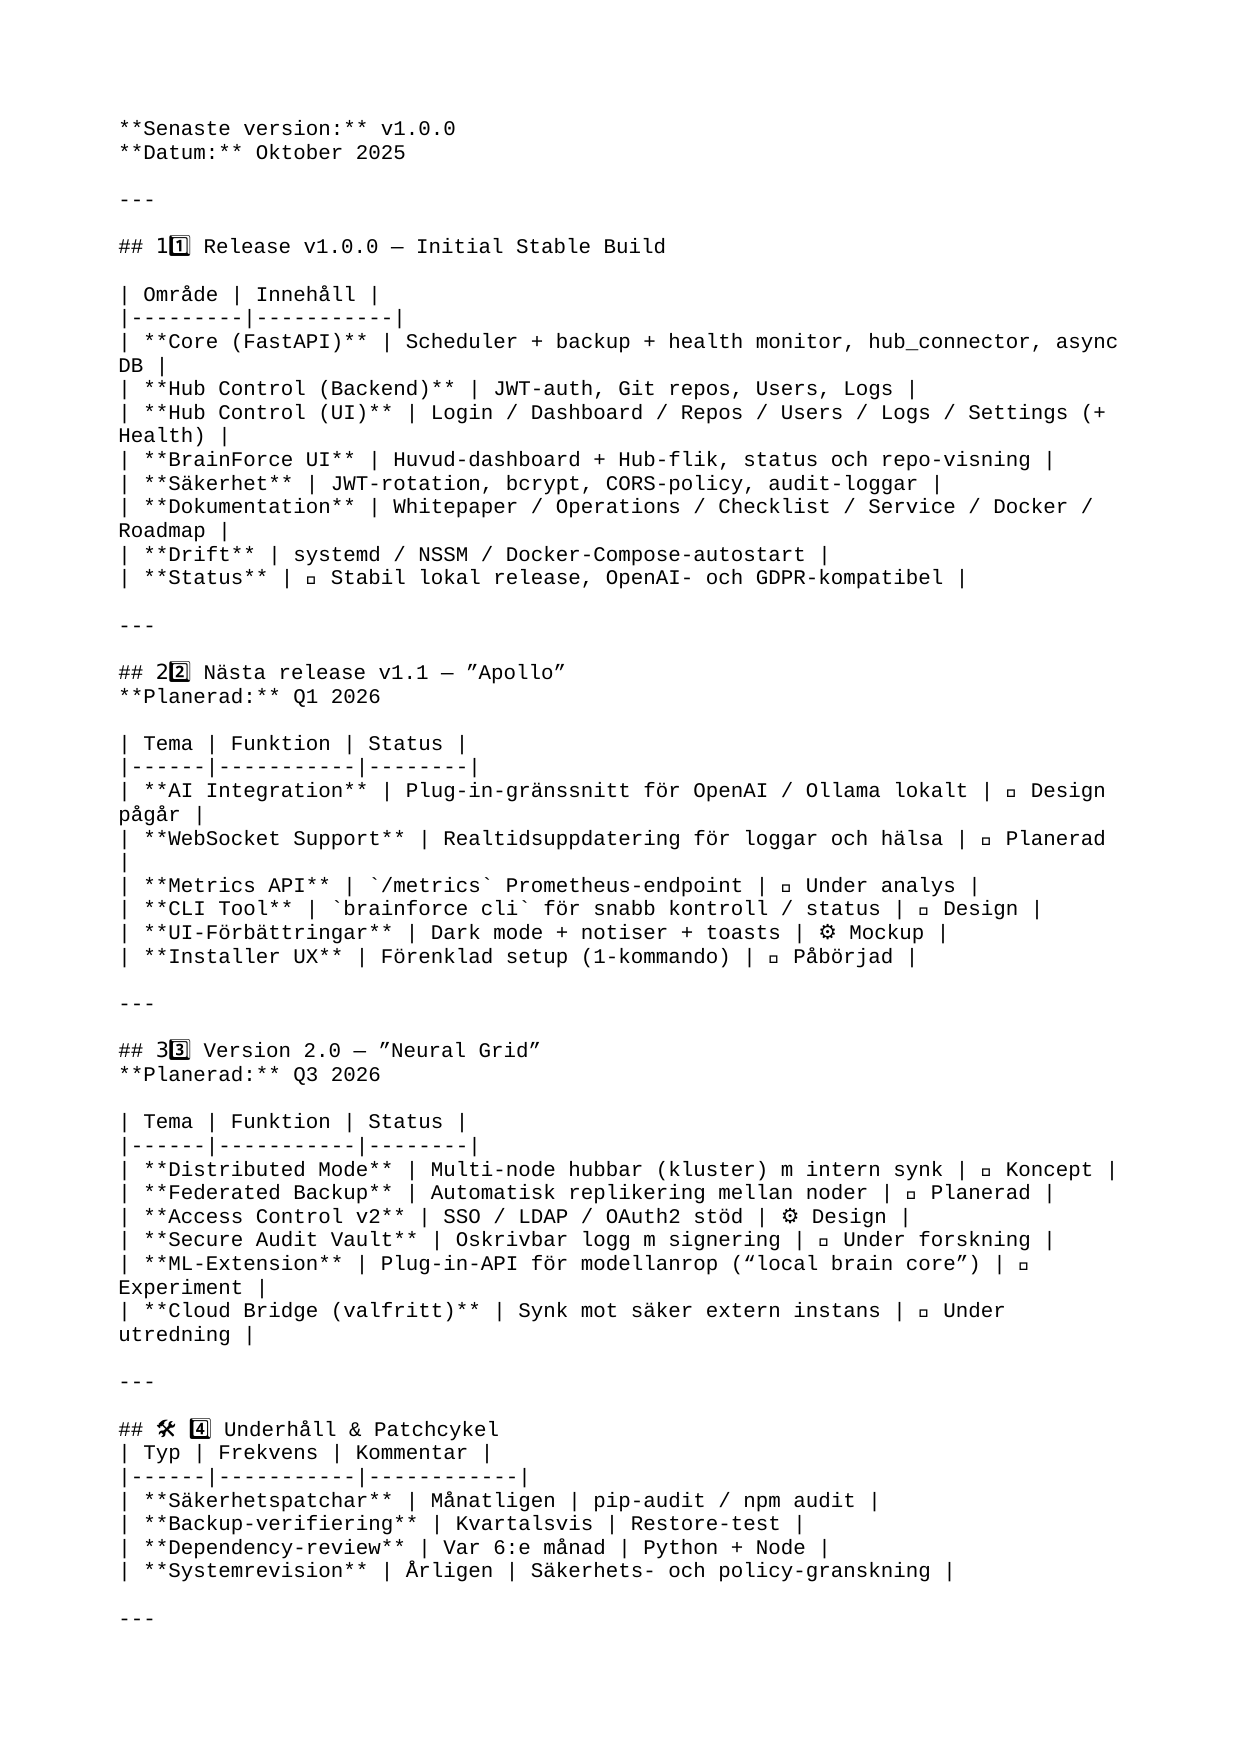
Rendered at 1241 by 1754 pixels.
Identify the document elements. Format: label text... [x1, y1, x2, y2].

text | **Secure Audit Vault** | Oskrivbar logg m signering | 🧠 Under forskning | [118, 1229, 1122, 1253]
text | **WebSocket Support** | Realtidsuppdatering för loggar och hälsa | 🔄 Planerad | [118, 827, 1122, 875]
text | **Federated Backup** | Automatisk replikering mellan noder | 🧩 Planerad | [118, 1182, 1122, 1206]
text |---------|-----------| [118, 307, 1122, 331]
text | Tema | Funktion | Status | [118, 733, 1122, 757]
text ## 🎯 1️⃣ Release v1.0.0 — Initial Stable Build [118, 236, 1122, 260]
text | Tema | Funktion | Status | [118, 1111, 1122, 1135]
text --- [118, 1608, 1122, 1631]
text ## 🛠️ 4️⃣ Underhåll & Patchcykel [118, 1419, 1122, 1442]
text --- [118, 189, 1122, 213]
text ## 🧩 3️⃣ Version 2.0 — ”Neural Grid” [118, 1040, 1122, 1064]
text | **Status** | ✅ Stabil lokal release, OpenAI- och GDPR-kompatibel | [118, 567, 1122, 591]
text | **UI-Förbättringar** | Dark mode + notiser + toasts | ⚙️ Mockup | [118, 922, 1122, 946]
text | **Cloud Bridge (valfritt)** | Synk mot säker extern instans | 🚧 Under utredning | [118, 1300, 1122, 1348]
text | **ML-Extension** | Plug-in-API för modellanrop (“local brain core”) | 🔬 Experiment | [118, 1253, 1122, 1300]
text --- [118, 1371, 1122, 1395]
text |------|-----------|------------| [118, 1466, 1122, 1489]
text | **Access Control v2** | SSO / LDAP / OAuth2 stöd | ⚙️ Design | [118, 1206, 1122, 1229]
text | **Drift** | systemd / NSSM / Docker-Compose-autostart | [118, 544, 1122, 567]
text | **Distributed Mode** | Multi-node hubbar (kluster) m intern synk | 🧠 Koncept | [118, 1158, 1122, 1182]
text | **Hub Control (Backend)** | JWT-auth, Git repos, Users, Logs | [118, 378, 1122, 402]
text ## 🚀 2️⃣ Nästa release v1.1 — ”Apollo” [118, 662, 1122, 686]
text **Datum:** Oktober 2025 [118, 142, 1122, 165]
text | **Backup-verifiering** | Kvartalsvis | Restore-test | [118, 1513, 1122, 1537]
text | **Dependency-review** | Var 6:e månad | Python + Node | [118, 1537, 1122, 1561]
text | Typ | Frekvens | Kommentar | [118, 1442, 1122, 1466]
text | **AI Integration** | Plug-in-gränssnitt för OpenAI / Ollama lokalt | 🧩 Design pågår | [118, 780, 1122, 827]
text | **Installer UX** | Förenklad setup (1-kommando) | ✅ Påbörjad | [118, 946, 1122, 969]
text | Område | Innehåll | [118, 284, 1122, 307]
text | **CLI Tool** | `brainforce cli` för snabb kontroll / status | 🧩 Design | [118, 898, 1122, 922]
text --- [118, 993, 1122, 1017]
text **Planerad:** Q3 2026 [118, 1064, 1122, 1088]
text | **Systemrevision** | Årligen | Säkerhets- och policy-granskning | [118, 1561, 1122, 1584]
text **Planerad:** Q1 2026 [118, 686, 1122, 709]
text | **Hub Control (UI)** | Login / Dashboard / Repos / Users / Logs / Settings (+ Health) | [118, 402, 1122, 449]
text **Senaste version:** v1.0.0 [118, 118, 1122, 142]
text | **BrainForce UI** | Huvud-dashboard + Hub-flik, status och repo-visning | [118, 449, 1122, 473]
text | **Säkerhetspatchar** | Månatligen | pip-audit / npm audit | [118, 1489, 1122, 1513]
text | **Metrics API** | `/metrics` Prometheus-endpoint | 🧩 Under analys | [118, 875, 1122, 898]
text |------|-----------|--------| [118, 757, 1122, 780]
text --- [118, 615, 1122, 638]
text | **Dokumentation** | Whitepaper / Operations / Checklist / Service / Docker / Roadmap | [118, 496, 1122, 544]
text | **Säkerhet** | JWT-rotation, bcrypt, CORS-policy, audit-loggar | [118, 473, 1122, 496]
text |------|-----------|--------| [118, 1135, 1122, 1158]
text | **Core (FastAPI)** | Scheduler + backup + health monitor, hub_connector, async DB | [118, 331, 1122, 378]
